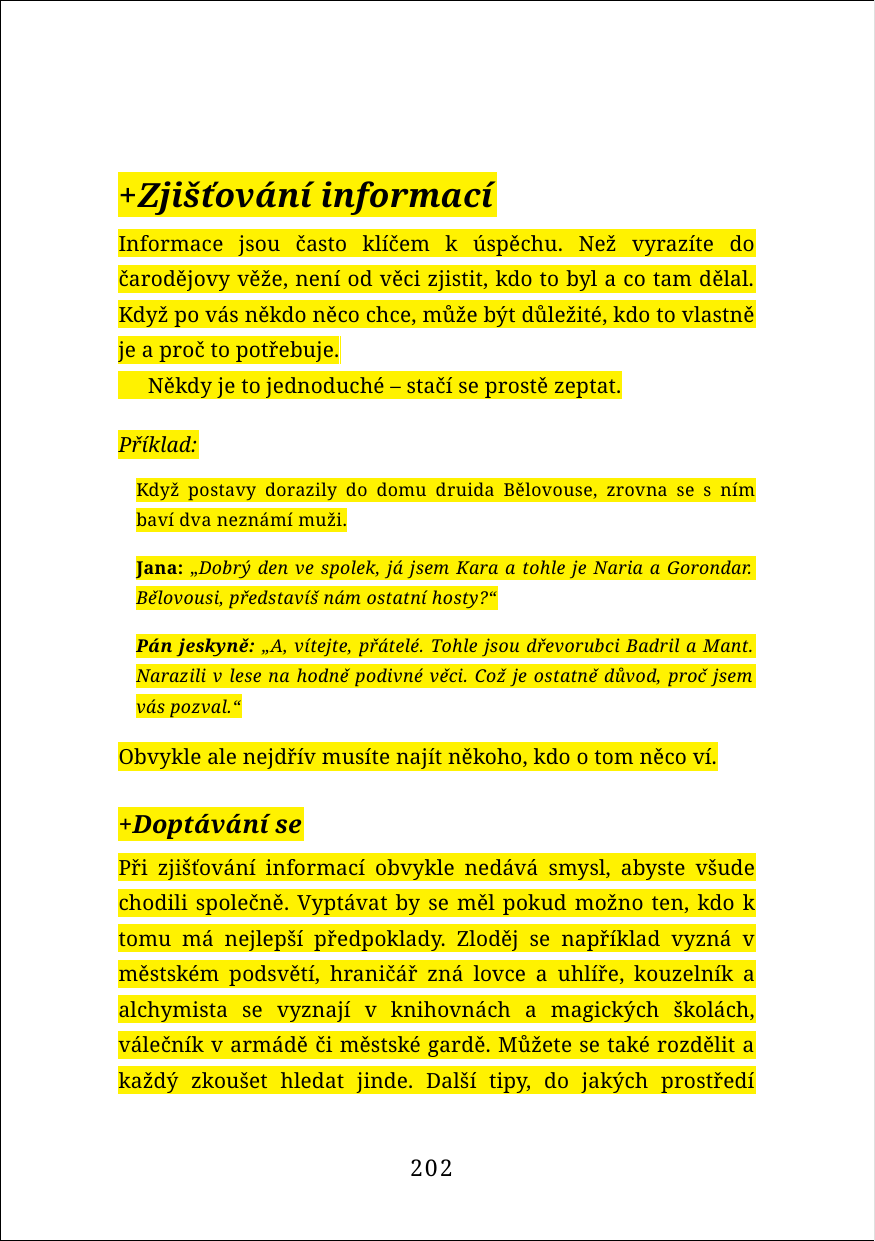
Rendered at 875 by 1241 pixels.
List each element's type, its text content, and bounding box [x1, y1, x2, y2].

text Pán jeskyně: „A, vítejte, přátelé. Tohle jsou dřevorubci Badril a Mant. Narazili v lese na hodně podivné věci. Což je ostatně důvod, proč jsem vás pozval.“ [136, 634, 756, 718]
text Obvykle ale nejdřív musíte najít někoho, kdo o tom něco ví. [118, 742, 756, 771]
text Informace jsou často klíčem k úspěchu. Než vyrazíte do čarodějovy věže, není od věci zjistit, kdo to byl a co tam dělal. Když po vás někdo něco chce, může být důležité, kdo to vlastně je a proč to potřebuje. Někdy je to jednoduché – stačí se prostě zeptat. [118, 229, 756, 399]
text Příklad: [118, 430, 756, 459]
subtitle +Zjišťování informací [118, 172, 756, 217]
subtitle +Doptávání se [118, 807, 756, 841]
text Když postavy dorazily do domu druida Bělovouse, zrovna se s ním baví dva neznámí muži. [136, 477, 756, 532]
text Při zjišťování informací obvykle nedává smysl, abyste všude chodili společně. Vyptávat by se měl pokud možno ten, kdo k tomu má nejlepší předpoklady. Zloděj se například vyzná v městském podsvětí, hraničář zná lovce a uhlíře, kouzelník a alchymista se vyznají v knihovnách a magických školách, válečník v armádě či městské gardě. Můžete se také rozdělit a každý zkoušet hledat jinde. Další tipy, do jakých prostředí [118, 853, 756, 1094]
text Jana: „Dobrý den ve spolek, já jsem Kara a tohle je Naria a Gorondar. Bělovousi, představíš nám ostatní hosty?“ [136, 556, 756, 610]
